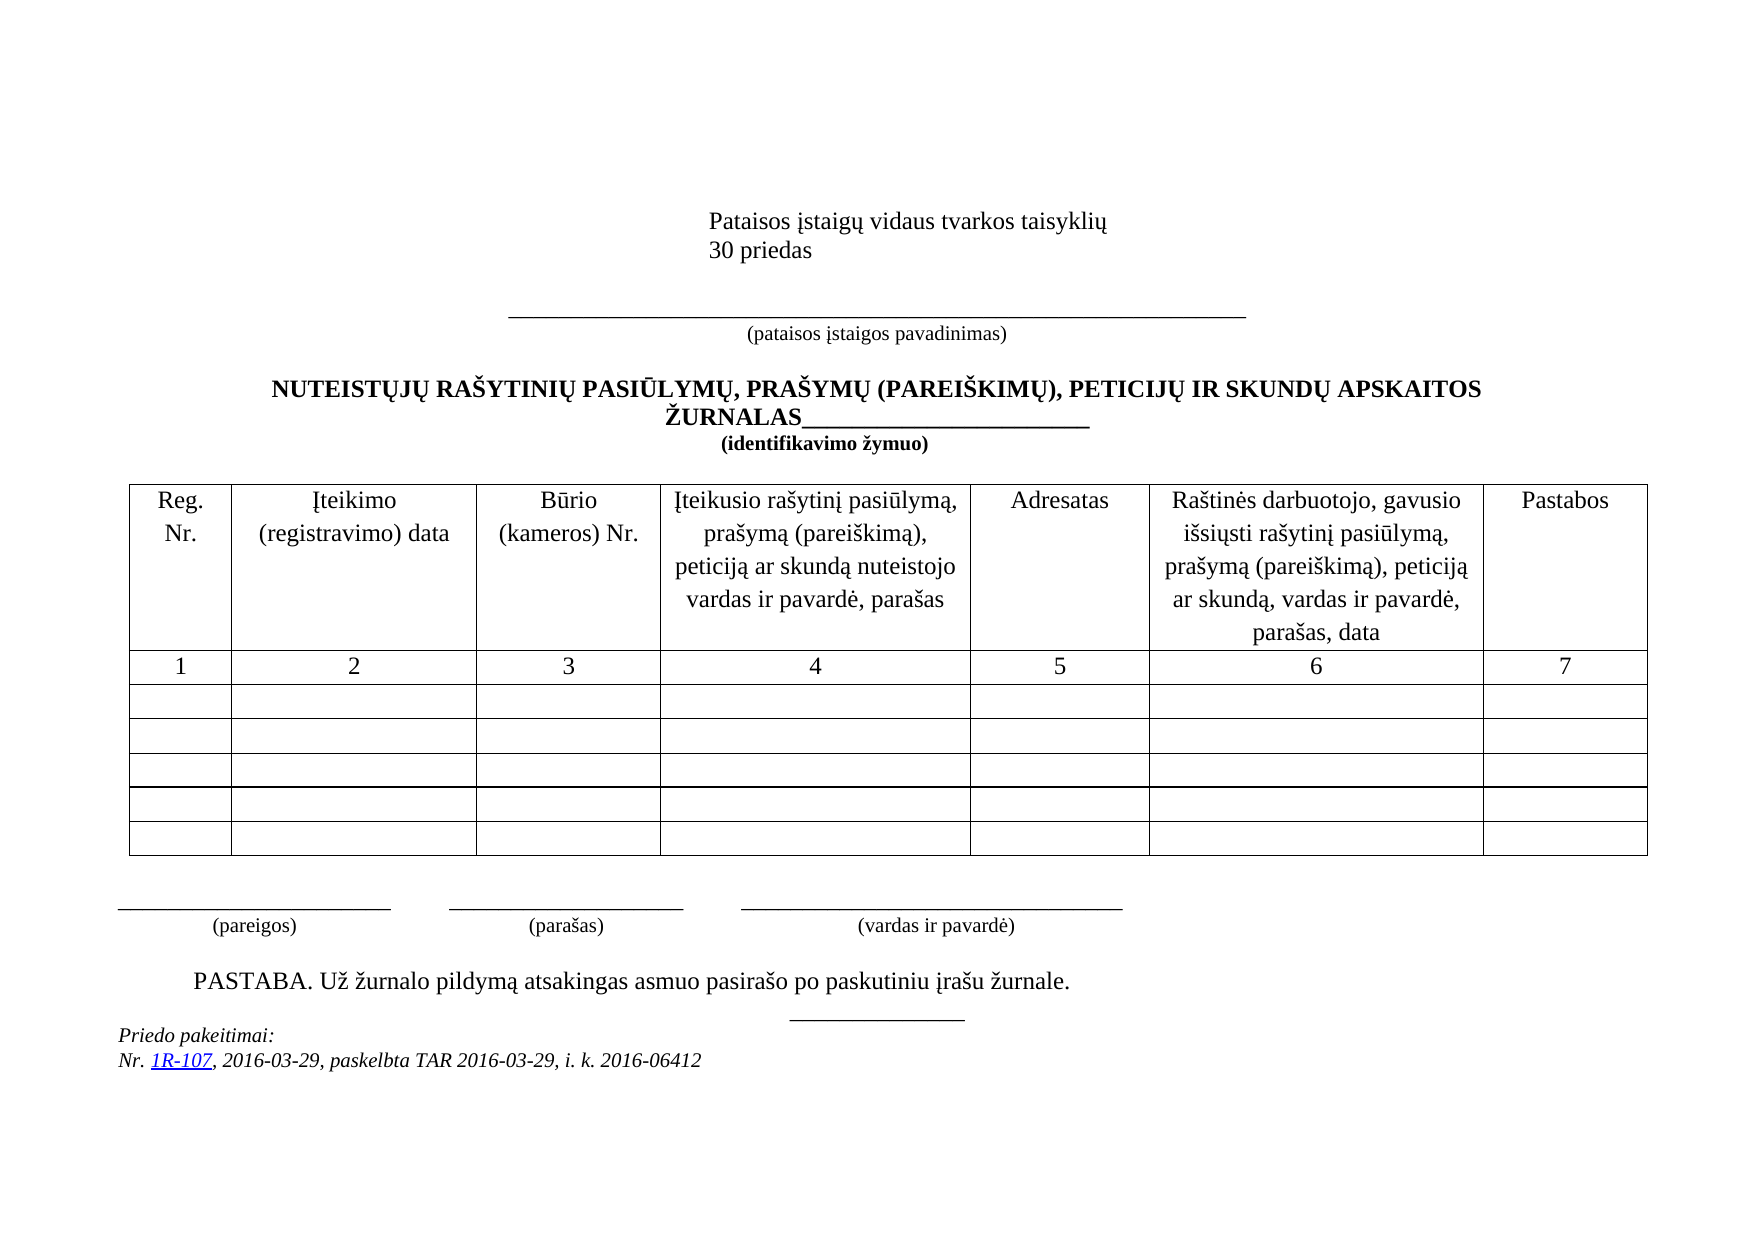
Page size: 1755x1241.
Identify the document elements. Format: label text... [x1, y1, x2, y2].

table_cell [232, 822, 476, 854]
table_cell [130, 685, 231, 718]
table_cell [971, 822, 1149, 854]
table_cell [232, 754, 476, 786]
table_cell [130, 719, 231, 752]
table_header Reg. Nr. [130, 485, 231, 650]
table_header Raštinės darbuotojo, gavusio išsiųsti rašytinį pasiūlymą, prašymą (pareiškimą), peticiją ar skundą, vardas ir pavardė, parašas, data [1150, 485, 1483, 650]
table_cell [661, 788, 970, 821]
text ______________ [118, 995, 1636, 1023]
table_cell [1484, 754, 1647, 786]
table_cell [1484, 788, 1647, 821]
table_cell 5 [971, 651, 1149, 684]
text 30 priedas [709, 235, 1636, 263]
table_header Įteikimo (registravimo) data [232, 485, 476, 650]
table_cell [477, 685, 660, 718]
table_cell [1150, 685, 1483, 718]
text (identifikavimo žymuo) [118, 431, 1636, 455]
table_cell [661, 754, 970, 786]
table_cell [1150, 822, 1483, 854]
text (pareigos) (parašas) (vardas ir pavardė) [118, 913, 1636, 937]
table_cell [1150, 788, 1483, 821]
table_cell [971, 754, 1149, 786]
text Priedo pakeitimai: [118, 1023, 1636, 1047]
table_cell 3 [477, 651, 660, 684]
table_cell [1484, 719, 1647, 752]
table_cell [1150, 719, 1483, 752]
table_header Pastabos [1484, 485, 1647, 650]
table_cell [130, 822, 231, 854]
table_cell [232, 719, 476, 752]
table_cell 6 [1150, 651, 1483, 684]
table_cell [971, 685, 1149, 718]
table_cell 4 [661, 651, 970, 684]
text (pataisos įstaigos pavadinimas) [118, 321, 1636, 345]
table_cell 1 [130, 651, 231, 684]
table_cell [477, 822, 660, 854]
text ___________________________________________________________ [118, 292, 1636, 321]
table_cell [477, 788, 660, 821]
table_cell [971, 719, 1149, 752]
table_cell [232, 788, 476, 821]
table_header Būrio (kameros) Nr. [477, 485, 660, 650]
table_cell [661, 719, 970, 752]
table_cell 7 [1484, 651, 1647, 684]
table_cell [1150, 754, 1483, 786]
table_cell [477, 754, 660, 786]
table_cell [661, 822, 970, 854]
table_cell [130, 788, 231, 821]
table_cell [477, 719, 660, 752]
text Pataisos įstaigų vidaus tvarkos taisyklių [709, 206, 1636, 235]
table_cell [1484, 822, 1647, 854]
table_cell [232, 685, 476, 718]
table_header Įteikusio rašytinį pasiūlymą, prašymą (pareiškimą), peticiją ar skundą nuteistojo vardas ir pavardė, parašas [661, 485, 970, 650]
table_cell [130, 754, 231, 786]
table_header Adresatas [971, 485, 1149, 650]
table_cell 2 [232, 651, 476, 684]
text PASTABA. Už žurnalo pildymą atsakingas asmuo pasirašo po paskutiniu įrašu žurnale. [118, 966, 1636, 995]
table_cell [661, 685, 970, 718]
text NUTEISTŲJŲ RAŠYTINIŲ PASIŪLYMŲ, PRAŠYMŲ (PAREIŠKIMŲ), PETICIJŲ IR SKUNDŲ APSKAITOS ŽURNALAS_______________________ [118, 374, 1636, 431]
table_cell [1484, 685, 1647, 718]
table_cell [971, 788, 1149, 821]
text Nr. 1R-107, 2016-03-29, paskelbta TAR 2016-03-29, i. k. 2016-06412 [118, 1047, 1636, 1072]
